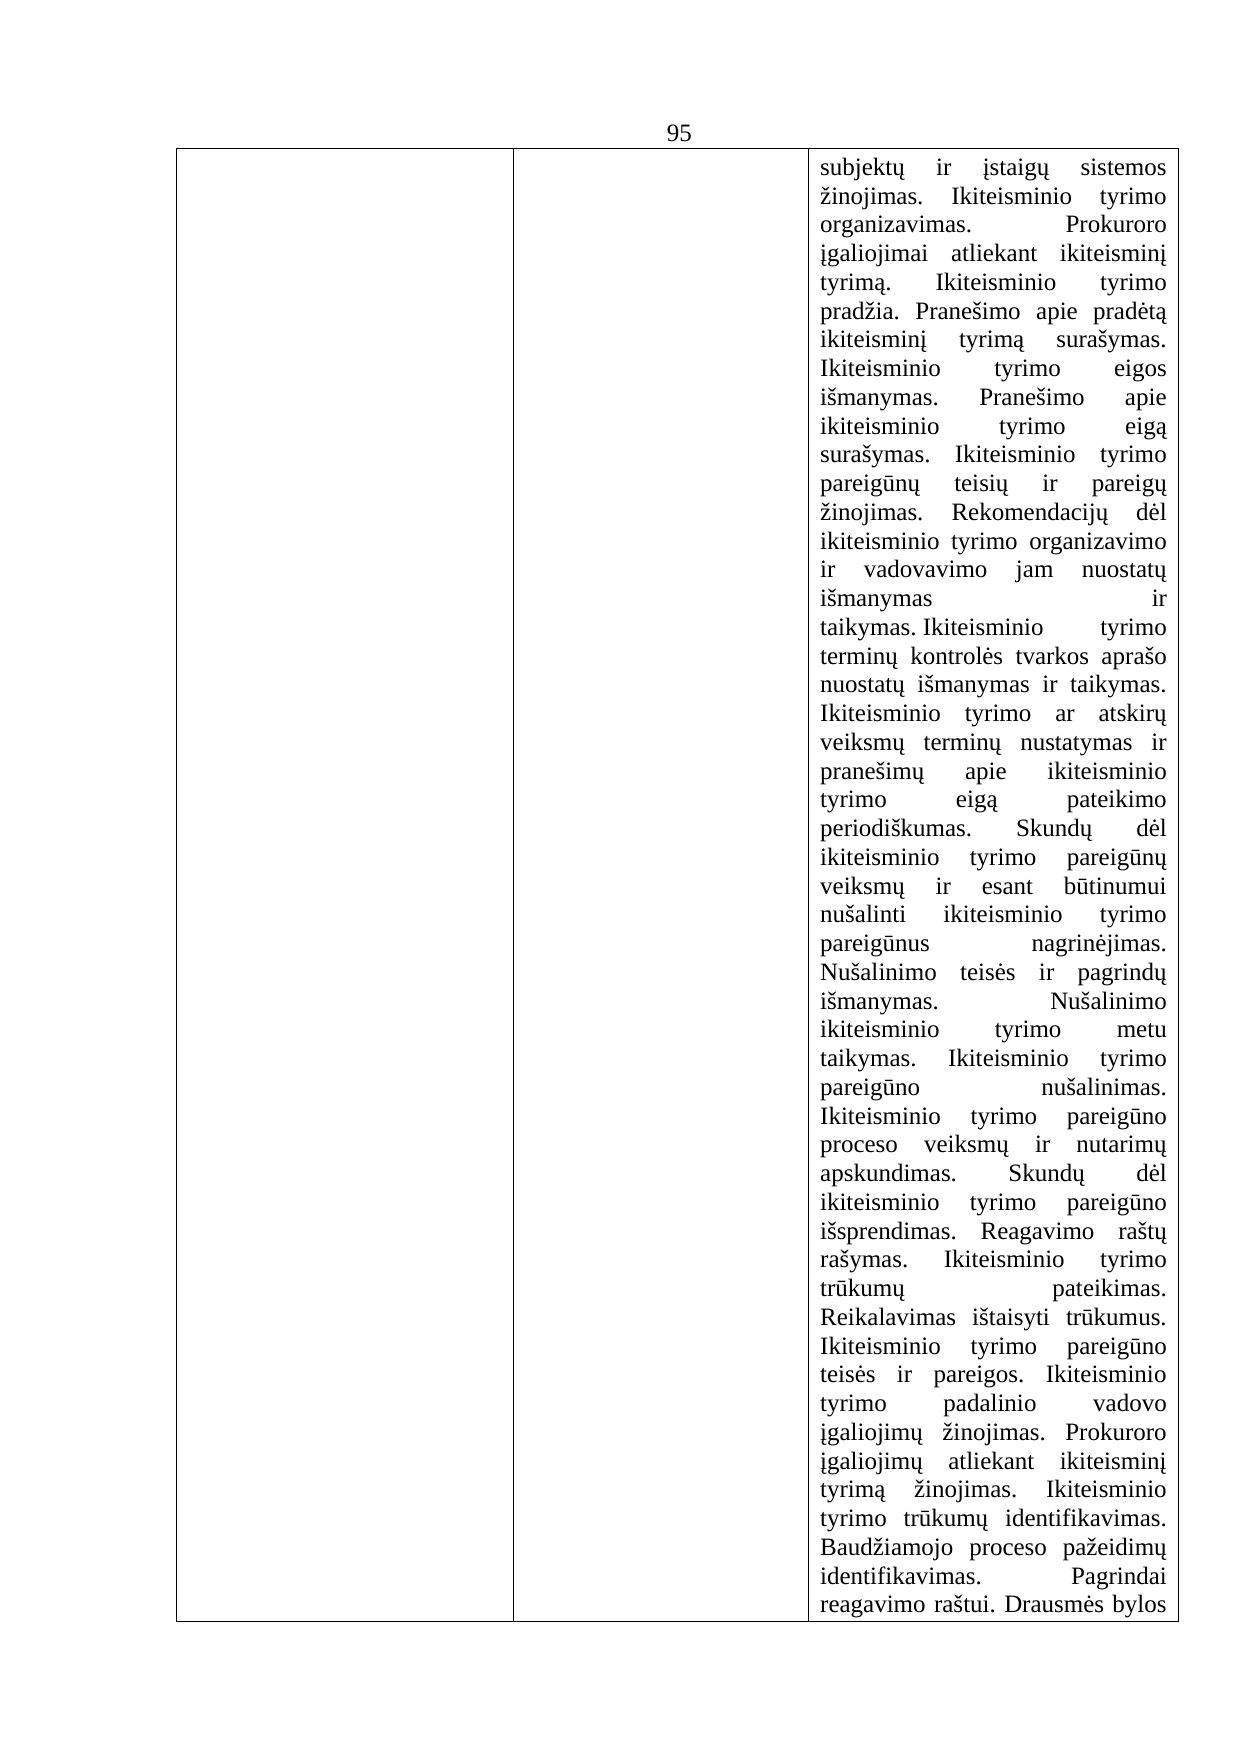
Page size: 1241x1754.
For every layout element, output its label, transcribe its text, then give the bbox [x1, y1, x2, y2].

table_cell [514, 149, 808, 1621]
table_cell [177, 149, 513, 1621]
table_cell subjektų ir įstaigų sistemos žinojimas. Ikiteisminio tyrimo organizavimas. Prokuroro įgaliojimai atliekant ikiteisminį tyrimą. Ikiteisminio tyrimo pradžia. Pranešimo apie pradėtą ikiteisminį tyrimą surašymas. Ikiteisminio tyrimo eigos išmanymas. Pranešimo apie ikiteisminio tyrimo eigą surašymas. Ikiteisminio tyrimo pareigūnų teisių ir pareigų žinojimas. Rekomendacijų dėl ikiteisminio tyrimo organizavimo ir vadovavimo jam nuostatų išmanymas ir taikymas. Ikiteisminio tyrimo terminų kontrolės tvarkos aprašo nuostatų išmanymas ir taikymas. Ikiteisminio tyrimo ar atskirų veiksmų terminų nustatymas ir pranešimų apie ikiteisminio tyrimo eigą pateikimo periodiškumas. Skundų dėl ikiteisminio tyrimo pareigūnų veiksmų ir esant būtinumui nušalinti ikiteisminio tyrimo pareigūnus nagrinėjimas. Nušalinimo teisės ir pagrindų išmanymas. Nušalinimo ikiteisminio tyrimo metu taikymas. Ikiteisminio tyrimo pareigūno nušalinimas. Ikiteisminio tyrimo pareigūno proceso veiksmų ir nutarimų apskundimas. Skundų dėl ikiteisminio tyrimo pareigūno išsprendimas. Reagavimo raštų rašymas. Ikiteisminio tyrimo trūkumų pateikimas. Reikalavimas ištaisyti trūkumus. Ikiteisminio tyrimo pareigūno teisės ir pareigos. Ikiteisminio tyrimo padalinio vadovo įgaliojimų žinojimas. Prokuroro įgaliojimų atliekant ikiteisminį tyrimą žinojimas. Ikiteisminio tyrimo trūkumų identifikavimas. Baudžiamojo proceso pažeidimų identifikavimas. Pagrindai reagavimo raštui. Drausmės bylos [809, 149, 1178, 1621]
